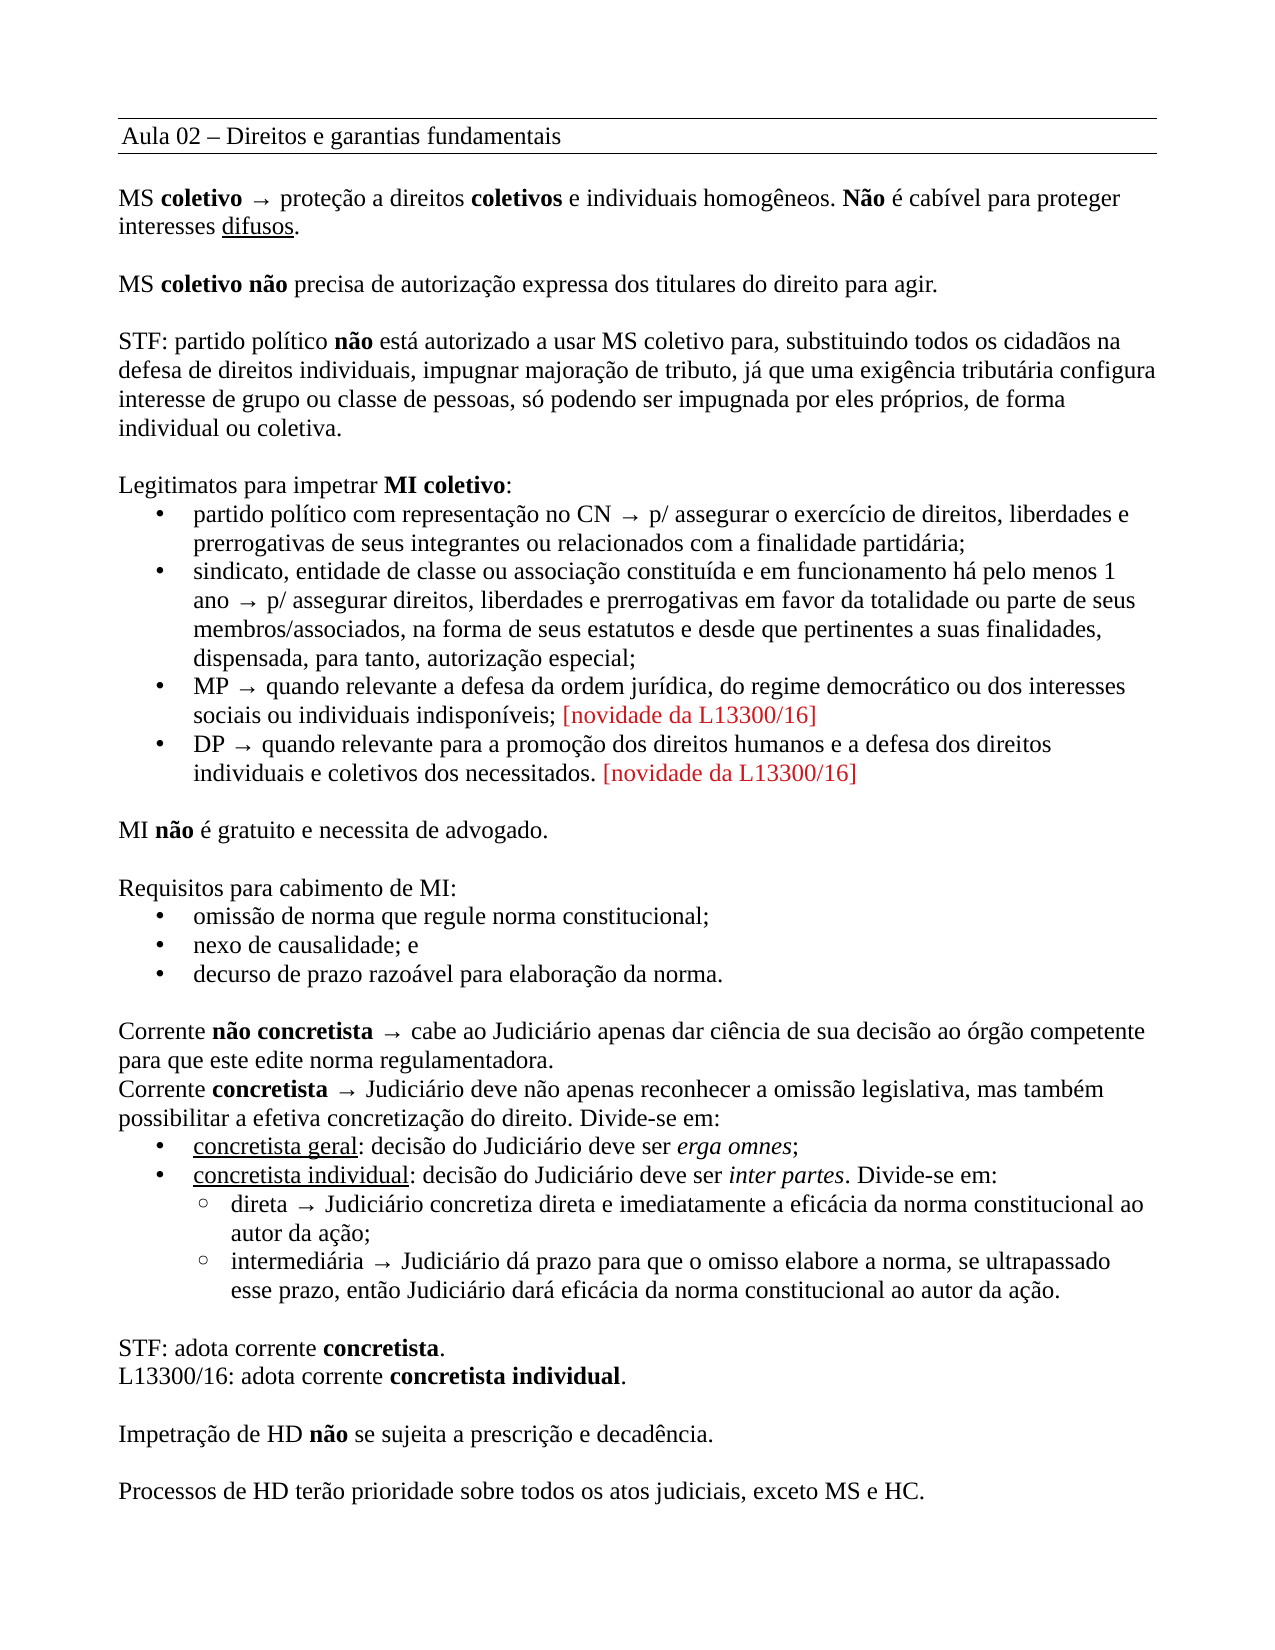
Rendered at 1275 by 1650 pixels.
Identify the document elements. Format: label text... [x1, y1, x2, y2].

list partido político com representação no CN → p/ assegurar o exercício de direitos, liberdades e prerrogativas de seus integrantes ou relacionados com a finalidade partidária; [156, 499, 1157, 556]
list omissão de norma que regule norma constitucional; [156, 901, 1157, 930]
list sindicato, entidade de classe ou associação constituída e em funcionamento há pelo menos 1 ano → p/ assegurar direitos, liberdades e prerrogativas em favor da totalidade ou parte de seus membros/associados, na forma de seus estatutos e desde que pertinentes a suas finalidades, dispensada, para tanto, autorização especial; [156, 556, 1157, 671]
list direta → Judiciário concretiza direta e imediatamente a eficácia da norma constitucional ao autor da ação; [193, 1189, 1157, 1246]
text STF: adota corrente concretista. [118, 1333, 1157, 1361]
text Legitimatos para impetrar MI coletivo: [118, 470, 1157, 499]
text Processos de HD terão prioridade sobre todos os atos judiciais, exceto MS e HC. [118, 1476, 1157, 1505]
text Requisitos para cabimento de MI: [118, 873, 1157, 901]
text MI não é gratuito e necessita de advogado. [118, 815, 1157, 844]
list intermediária → Judiciário dá prazo para que o omisso elabore a norma, se ultrapassado esse prazo, então Judiciário dará eficácia da norma constitucional ao autor da ação. [193, 1246, 1157, 1304]
list concretista geral: decisão do Judiciário deve ser erga omnes; [156, 1131, 1157, 1160]
text Corrente não concretista → cabe ao Judiciário apenas dar ciência de sua decisão ao órgão competente para que este edite norma regulamentadora. [118, 1016, 1157, 1074]
text STF: partido político não está autorizado a usar MS coletivo para, substituindo todos os cidadãos na defesa de direitos individuais, impugnar majoração de tributo, já que uma exigência tributária configura interesse de grupo ou classe de pessoas, só podendo ser impugnada por eles próprios, de forma individual ou coletiva. [118, 326, 1157, 441]
text Impetração de HD não se sujeita a prescrição e decadência. [118, 1419, 1157, 1448]
list decurso de prazo razoável para elaboração da norma. [156, 959, 1157, 988]
list DP → quando relevante para a promoção dos direitos humanos e a defesa dos direitos individuais e coletivos dos necessitados. [novidade da L13300/16] [156, 729, 1157, 786]
list concretista individual: decisão do Judiciário deve ser inter partes. Divide-se em: [156, 1160, 1157, 1189]
text Corrente concretista → Judiciário deve não apenas reconhecer a omissão legislativa, mas também possibilitar a efetiva concretização do direito. Divide-se em: [118, 1074, 1157, 1131]
list nexo de causalidade; e [156, 930, 1157, 959]
text MS coletivo não precisa de autorização expressa dos titulares do direito para agir. [118, 269, 1157, 298]
text MS coletivo → proteção a direitos coletivos e individuais homogêneos. Não é cabível para proteger interesses difusos. [118, 183, 1157, 240]
list MP → quando relevante a defesa da ordem jurídica, do regime democrático ou dos interesses sociais ou individuais indisponíveis; [novidade da L13300/16] [156, 671, 1157, 729]
text L13300/16: adota corrente concretista individual. [118, 1361, 1157, 1390]
